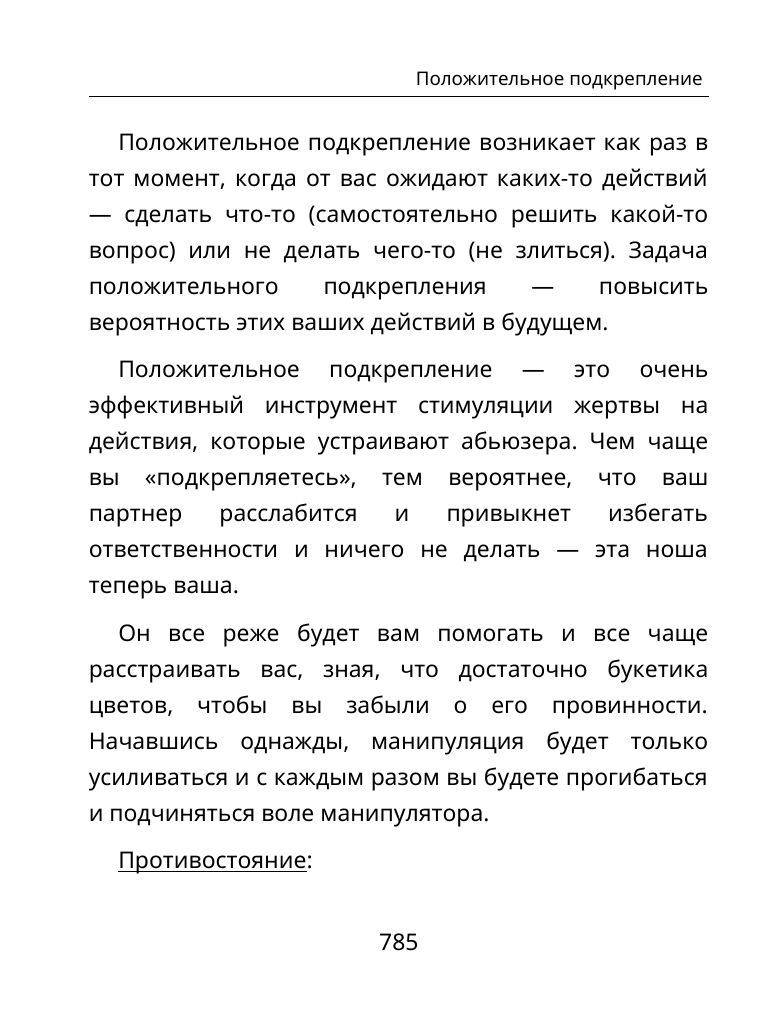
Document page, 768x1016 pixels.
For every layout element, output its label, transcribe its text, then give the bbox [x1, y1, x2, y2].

text Положительное подкрепление возникает как раз в тот момент, когда от вас ожидают каких-то действий — сделать что-то (самостоятельно решить какой-то вопрос) или не делать чего-то (не злиться). Задача положительного подкрепления — повысить вероятность этих ваших действий в будущем. [88, 126, 709, 337]
text Положительное подкрепление — это очень эффективный инструмент стимуляции жертвы на действия, которые устраивают абьюзера. Чем чаще вы «подкрепляетесь», тем вероятнее, что ваш партнер расслабится и привыкнет избегать ответственности и ничего не делать — эта ноша теперь ваша. [88, 353, 709, 600]
text Противостояние: [88, 844, 709, 875]
text Он все реже будет вам помогать и все чаще расстраивать вас, зная, что достаточно букетика цветов, чтобы вы забыли о его провинности. Начавшись однажды, манипуляция будет только усиливаться и с каждым разом вы будете прогибаться и подчиняться воле манипулятора. [88, 617, 709, 828]
